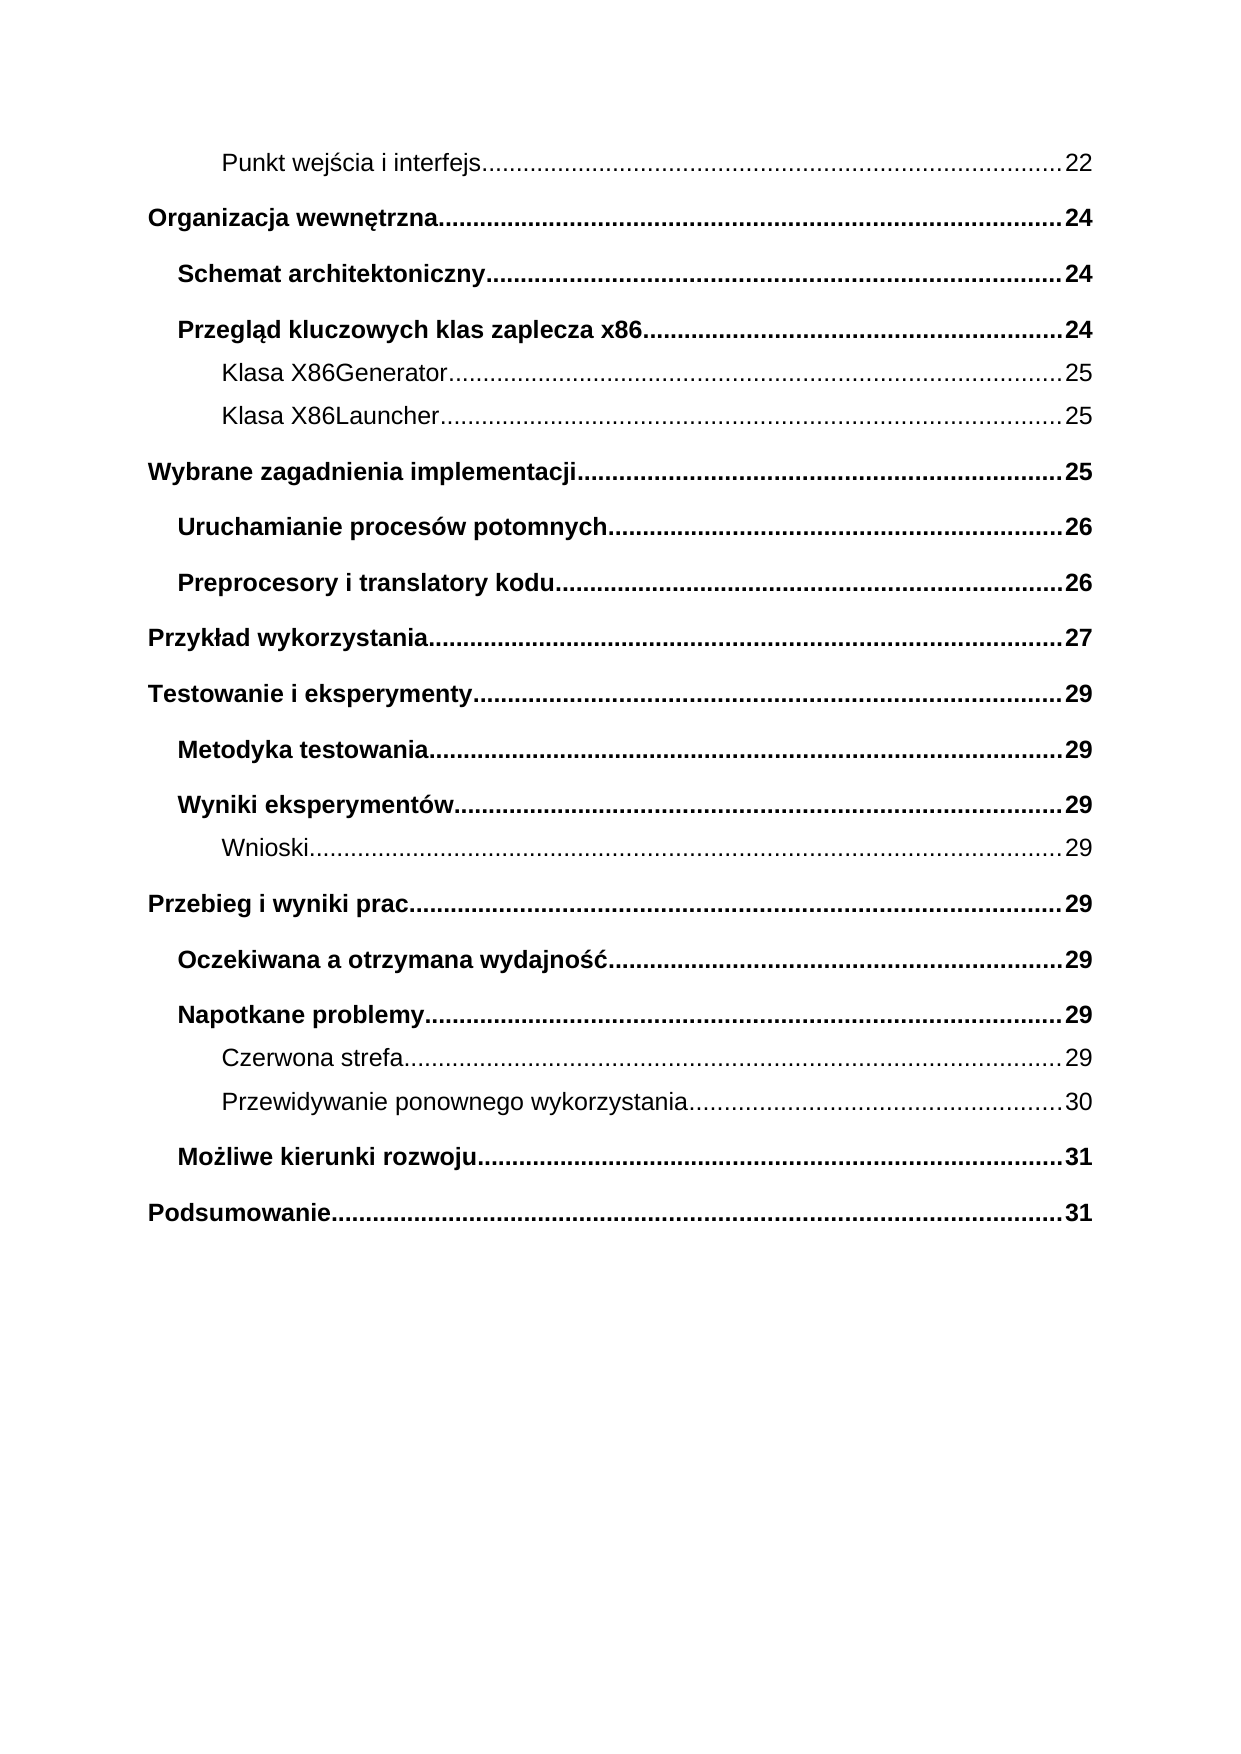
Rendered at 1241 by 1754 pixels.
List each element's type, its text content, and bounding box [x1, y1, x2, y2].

text Punkt wejścia i interfejs 22 [221, 148, 1092, 176]
text Uruchamianie procesów potomnych 26 [177, 512, 1092, 541]
text Napotkane problemy 29 [177, 1000, 1092, 1029]
text Oczekiwana a otrzymana wydajność 29 [177, 944, 1092, 973]
text Klasa X86Launcher 25 [221, 401, 1092, 429]
text Preprocesory i translatory kodu 26 [177, 568, 1092, 596]
text Możliwe kierunki rozwoju 31 [177, 1142, 1092, 1171]
text Testowanie i eksperymenty 29 [148, 679, 1092, 708]
text Wnioski 29 [221, 833, 1092, 862]
text Czerwona strefa 29 [221, 1043, 1092, 1072]
text Schemat architektoniczny 24 [177, 259, 1092, 288]
text Metodyka testowania 29 [177, 734, 1092, 763]
text Przegląd kluczowych klas zaplecza x86 24 [177, 314, 1092, 343]
text Klasa X86Generator 25 [221, 358, 1092, 386]
text Wyniki eksperymentów 29 [177, 790, 1092, 819]
text Przebieg i wyniki prac 29 [148, 889, 1092, 918]
text Przewidywanie ponownego wykorzystania 30 [221, 1086, 1092, 1115]
text Przykład wykorzystania 27 [148, 623, 1092, 652]
text Podsumowanie 31 [148, 1198, 1092, 1226]
text Wybrane zagadnienia implementacji 25 [148, 456, 1092, 485]
text Organizacja wewnętrzna 24 [148, 203, 1092, 232]
